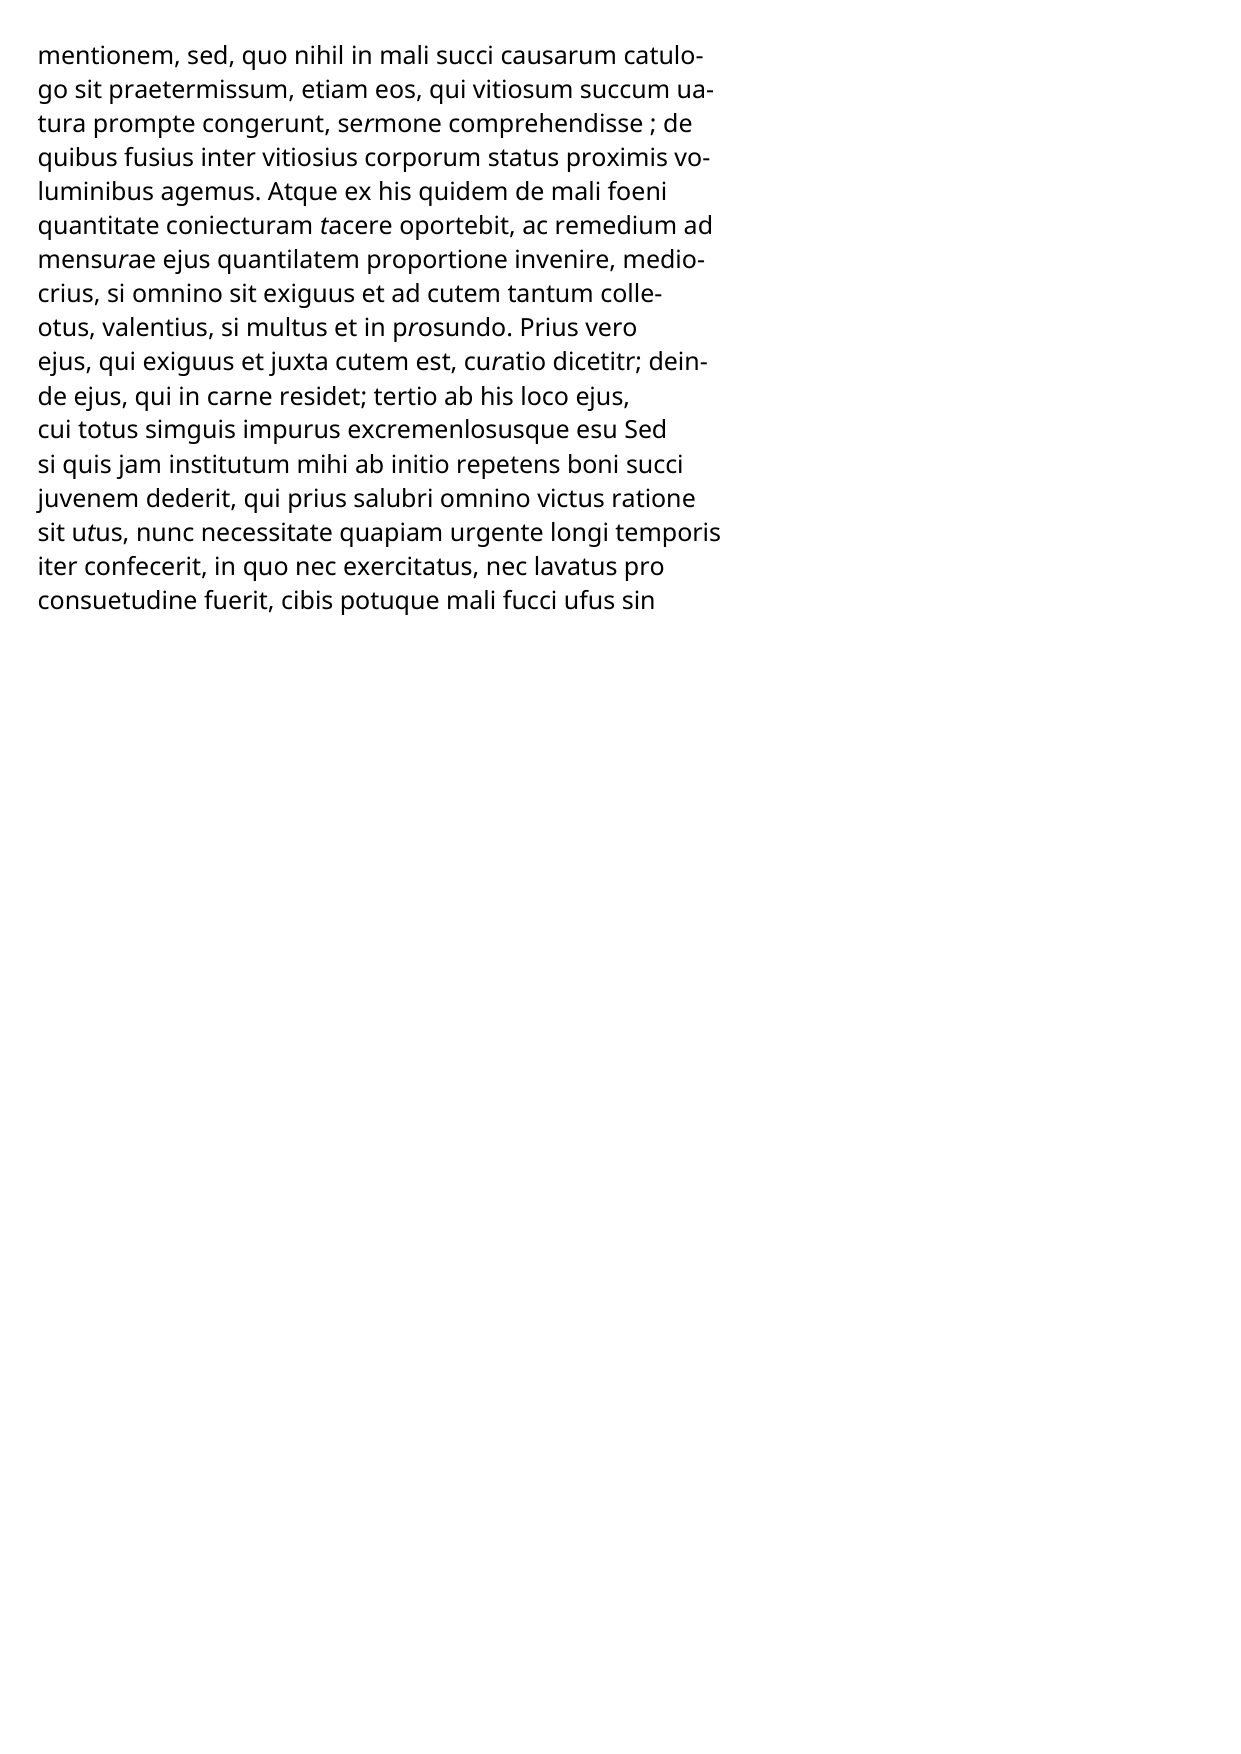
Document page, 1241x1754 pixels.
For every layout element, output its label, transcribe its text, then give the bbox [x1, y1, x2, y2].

text mentionem, sed, quo nihil in mali succi causarum catulo- go sit praetermissum, etiam eos, qui vitiosum succum ua- tura prompte congerunt, sermone comprehendisse ; de quibus fusius inter vitiosius corporum status proximis vo- luminibus agemus. Atque ex his quidem de mali foeni quantitate coniecturam tacere oportebit, ac remedium ad mensurae ejus quantilatem proportione invenire, medio- crius, si omnino sit exiguus et ad cutem tantum colle- otus, valentius, si multus et in prosundo. Prius vero ejus, qui exiguus et juxta cutem est, curatio dicetitr; dein- de ejus, qui in carne residet; tertio ab his loco ejus, cui totus simguis impurus excremenlosusque esu Sed si quis jam institutum mihi ab initio repetens boni succi juvenem dederit, qui prius salubri omnino victus ratione sit utus, nunc necessitate quapiam urgente longi temporis iter confecerit, in quo nec exercitatus, nec lavatus pro consuetudine fuerit, cibis potuque mali fucci ufus sin [37, 37, 1203, 617]
